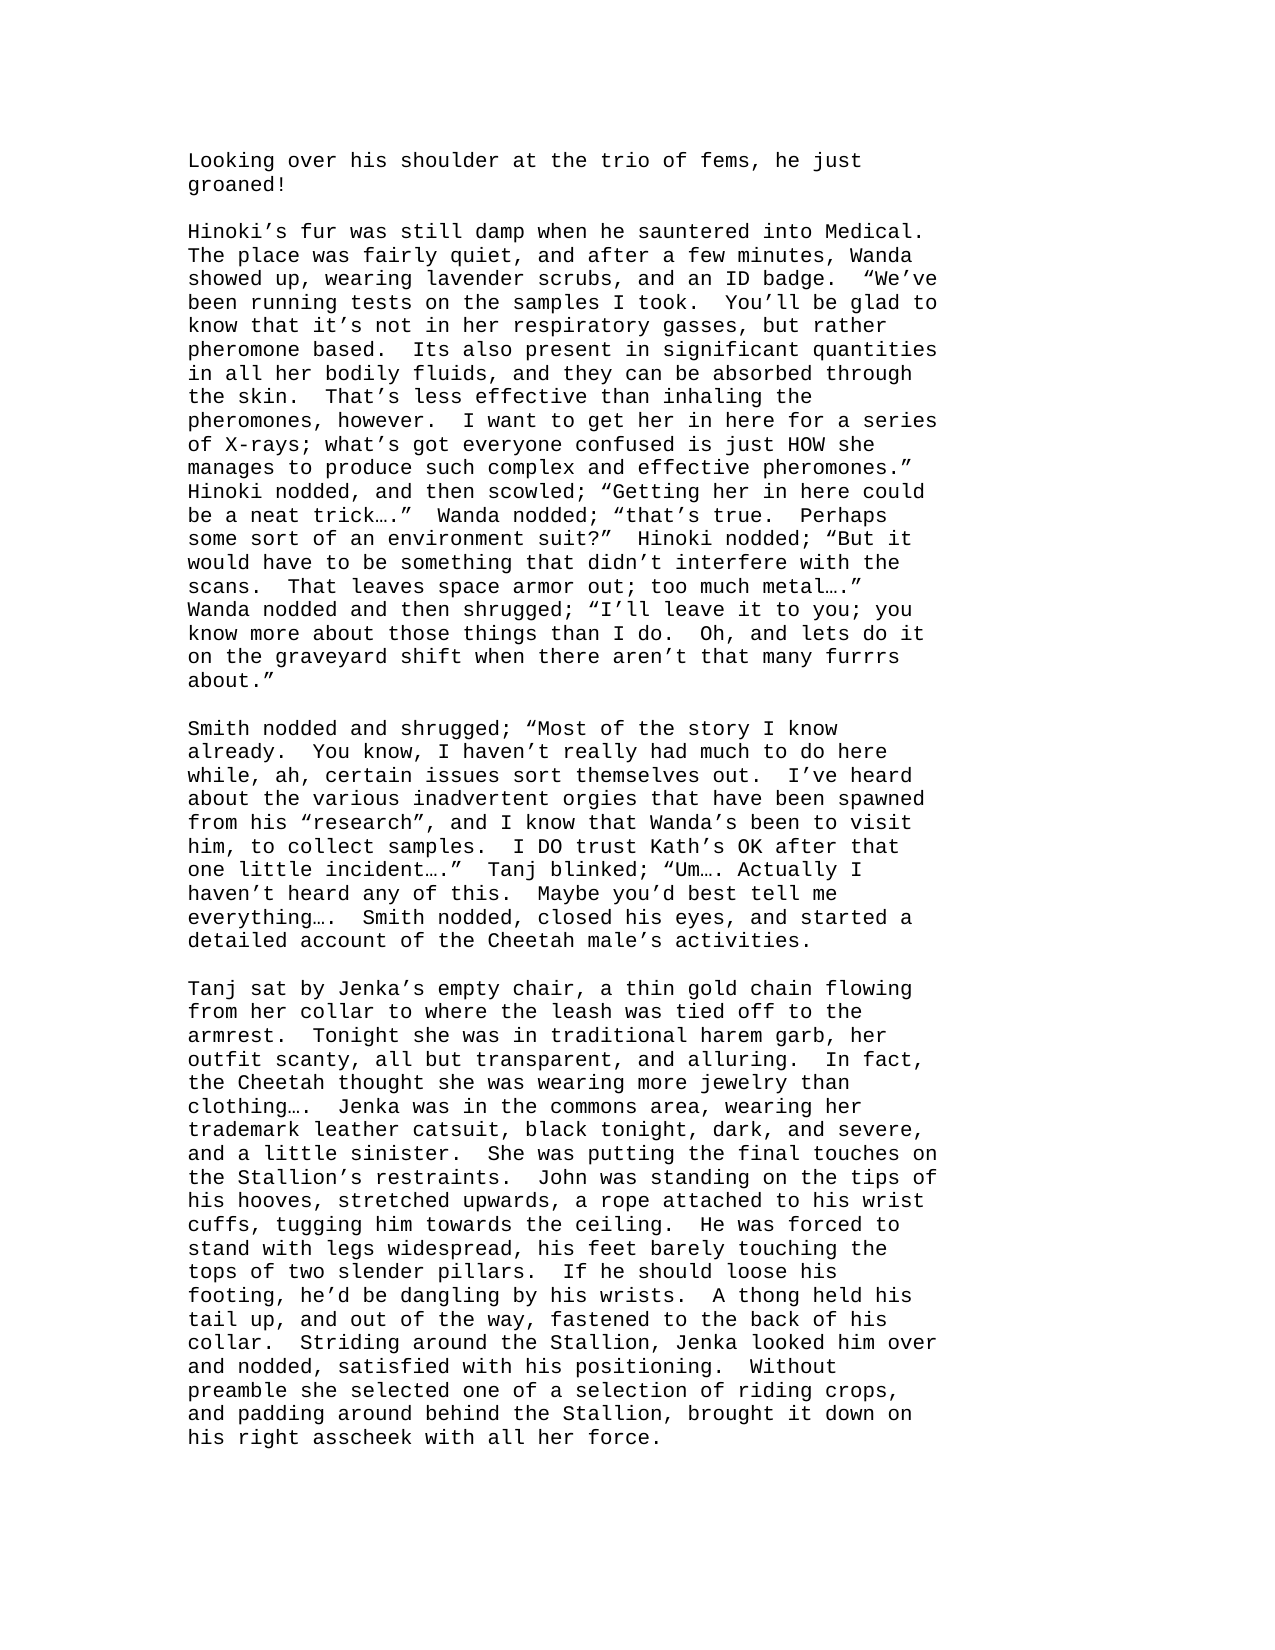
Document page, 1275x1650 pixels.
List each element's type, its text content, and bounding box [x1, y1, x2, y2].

text Tanj sat by Jenka’s empty chair, a thin gold chain flowing from her collar to where the leash was tied off to the armrest. Tonight she was in traditional harem garb, her outfit scanty, all but transparent, and alluring. In fact, the Cheetah thought she was wearing more jewelry than clothing…. Jenka was in the commons area, wearing her trademark leather catsuit, black tonight, dark, and severe, and a little sinister. She was putting the final touches on the Stallion’s restraints. John was standing on the tips of his hooves, stretched upwards, a rope attached to his wrist cuffs, tugging him towards the ceiling. He was forced to stand with legs widespread, his feet barely touching the tops of two slender pillars. If he should loose his footing, he’d be dangling by his wrists. A thong held his tail up, and out of the way, fastened to the back of his collar. Striding around the Stallion, Jenka looked him over and nodded, satisfied with his positioning. Without preamble she selected one of a selection of riding crops, and padding around behind the Stallion, brought it down on his right asscheek with all her force. [187, 978, 937, 1451]
text Looking over his shoulder at the trio of fems, he just groaned! [187, 150, 937, 197]
text Hinoki’s fur was still damp when he sauntered into Medical. The place was fairly quiet, and after a few minutes, Wanda showed up, wearing lavender scrubs, and an ID badge. “We’ve been running tests on the samples I took. You’ll be glad to know that it’s not in her respiratory gasses, but rather pheromone based. Its also present in significant quantities in all her bodily fluids, and they can be absorbed through the skin. That’s less effective than inhaling the pheromones, however. I want to get her in here for a series of X-rays; what’s got everyone confused is just HOW she manages to produce such complex and effective pheromones.” Hinoki nodded, and then scowled; “Getting her in here could be a neat trick….” Wanda nodded; “that’s true. Perhaps some sort of an environment suit?” Hinoki nodded; “But it would have to be something that didn’t interfere with the scans. That leaves space armor out; too much metal….” Wanda nodded and then shrugged; “I’ll leave it to you; you know more about those things than I do. Oh, and lets do it on the graveyard shift when there aren’t that many furrrs about.” [187, 221, 937, 694]
text Smith nodded and shrugged; “Most of the story I know already. You know, I haven’t really had much to do here while, ah, certain issues sort themselves out. I’ve heard about the various inadvertent orgies that have been spawned from his “research”, and I know that Wanda’s been to visit him, to collect samples. I DO trust Kath’s OK after that one little incident….” Tanj blinked; “Um…. Actually I haven’t heard any of this. Maybe you’d best tell me everything…. Smith nodded, closed his eyes, and started a detailed account of the Cheetah male’s activities. [187, 717, 937, 954]
